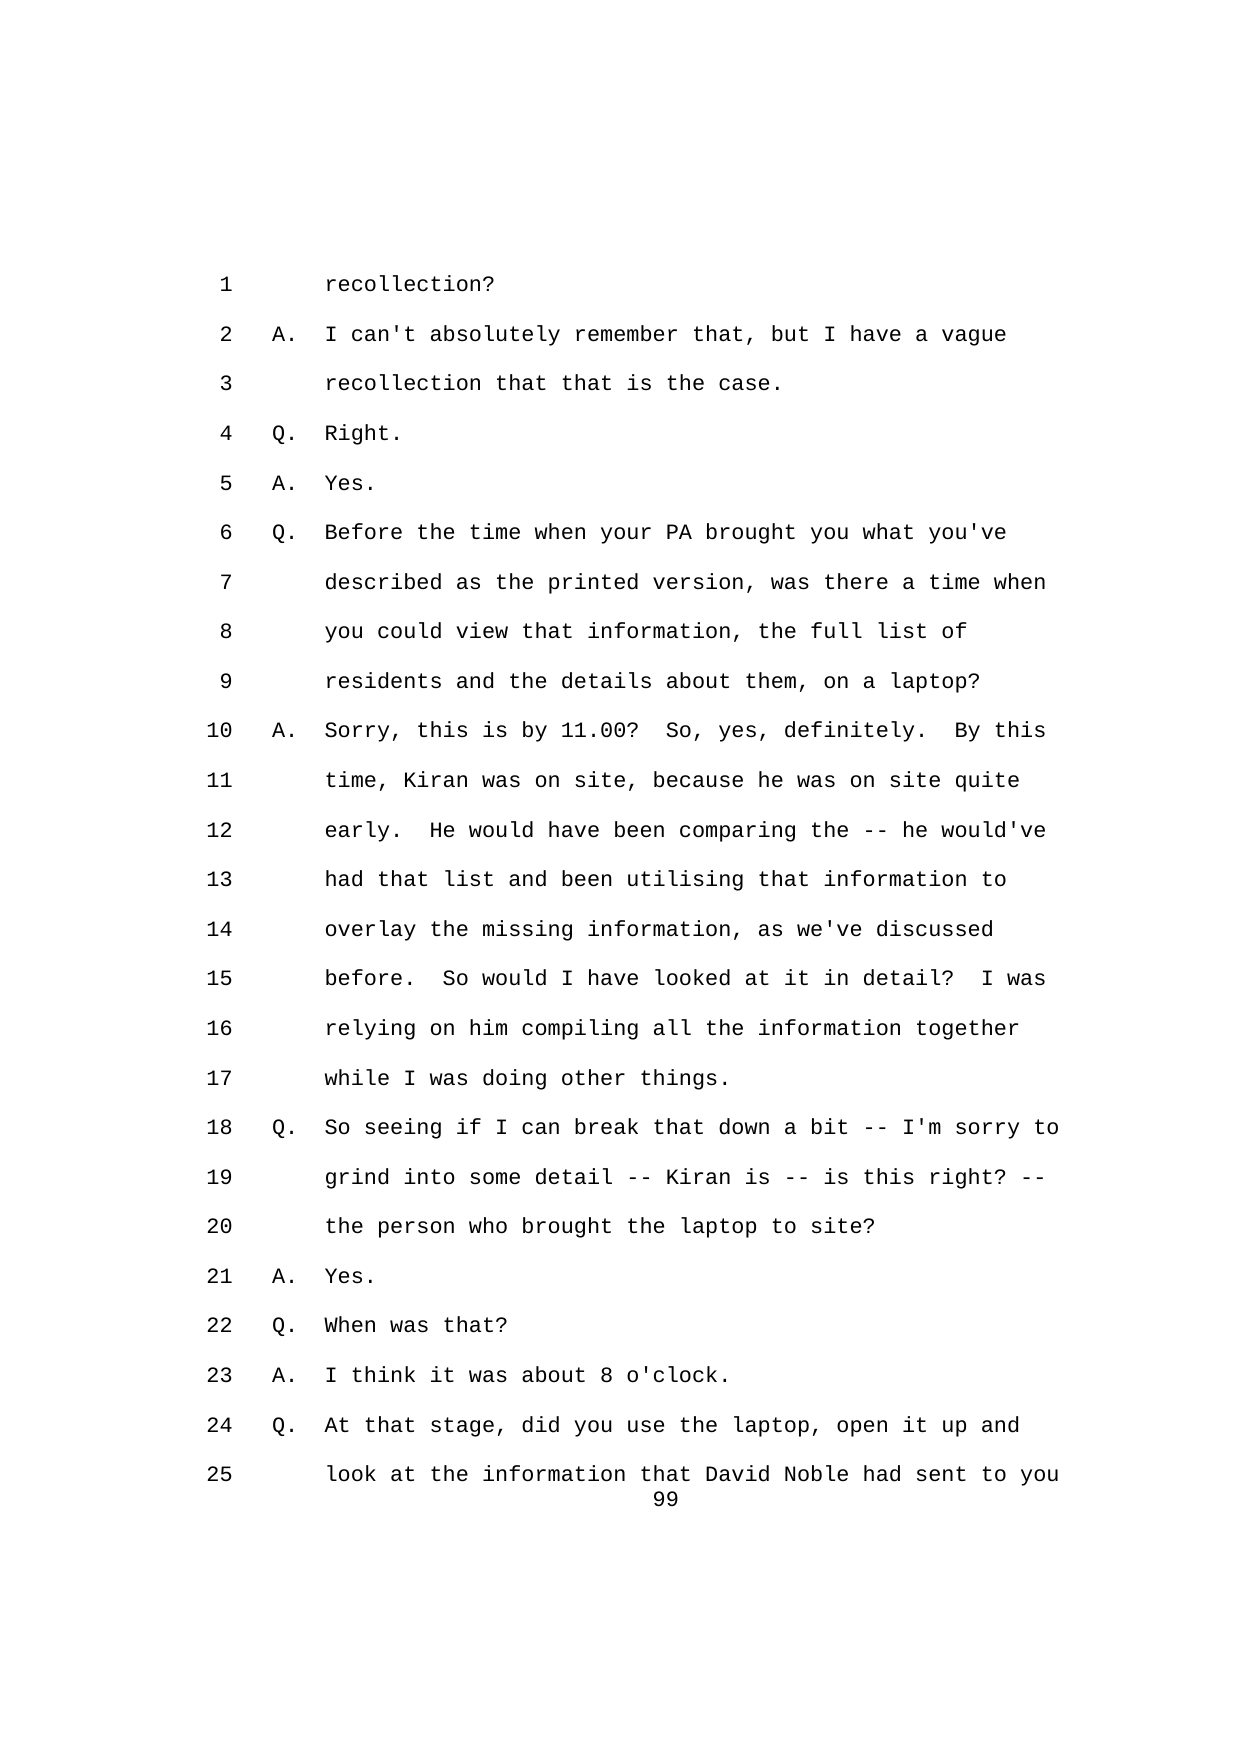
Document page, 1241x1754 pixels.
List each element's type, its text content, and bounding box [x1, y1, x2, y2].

text 7 described as the printed version, was there a time when [75, 571, 1165, 596]
text 19 grind into some detail -- Kiran is -- is this right? -- [75, 1166, 1165, 1191]
text 5 A. Yes. [75, 472, 1165, 496]
text 18 Q. So seeing if I can break that down a bit -- I'm sorry to [75, 1116, 1165, 1141]
text 2 A. I can't absolutely remember that, but I have a vague [75, 323, 1165, 348]
text 16 relying on him compiling all the information together [75, 1017, 1165, 1042]
text 11 time, Kiran was on site, because he was on site quite [75, 769, 1165, 794]
text 13 had that list and been utilising that information to [75, 868, 1165, 893]
text 23 A. I think it was about 8 o'clock. [75, 1364, 1165, 1389]
text 6 Q. Before the time when your PA brought you what you've [75, 521, 1165, 546]
text 14 overlay the missing information, as we've discussed [75, 918, 1165, 943]
text 15 before. So would I have looked at it in detail? I was [75, 967, 1165, 992]
text 25 look at the information that David Noble had sent to you [75, 1463, 1165, 1488]
text 12 early. He would have been comparing the -- he would've [75, 819, 1165, 843]
text 22 Q. When was that? [75, 1314, 1165, 1339]
text 8 you could view that information, the full list of [75, 620, 1165, 645]
text 20 the person who brought the laptop to site? [75, 1215, 1165, 1240]
text 4 Q. Right. [75, 422, 1165, 447]
text 21 A. Yes. [75, 1265, 1165, 1290]
text 9 residents and the details about them, on a laptop? [75, 670, 1165, 695]
text 24 Q. At that stage, did you use the laptop, open it up and [75, 1414, 1165, 1438]
text 17 while I was doing other things. [75, 1067, 1165, 1091]
text 99 [75, 1488, 1165, 1513]
text 3 recollection that that is the case. [75, 372, 1165, 397]
text 10 A. Sorry, this is by 11.00? So, yes, definitely. By this [75, 719, 1165, 744]
text 1 recollection? [75, 273, 1165, 298]
